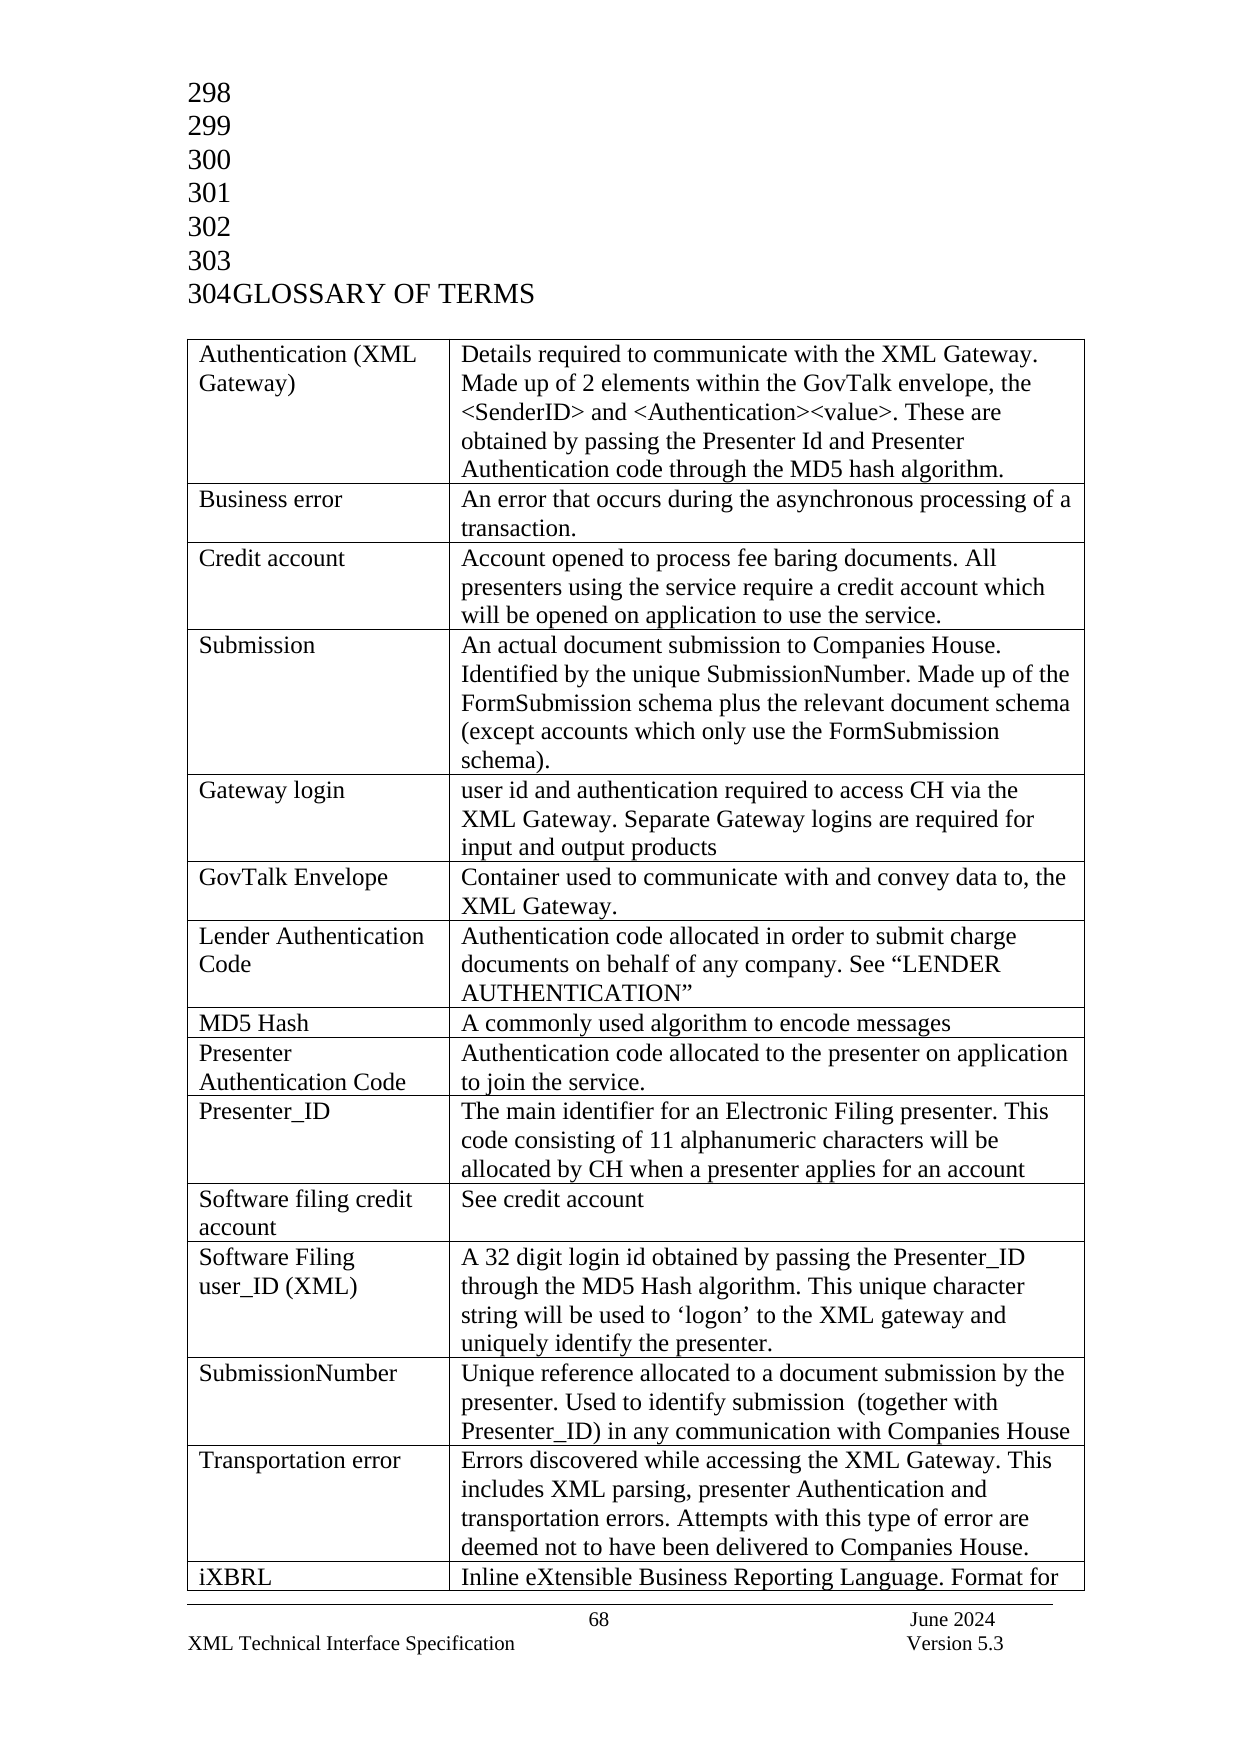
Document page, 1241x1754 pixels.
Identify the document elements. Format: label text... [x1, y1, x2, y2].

table_cell Authentication code allocated in order to submit charge documents on behalf of any company. See “LENDER AUTHENTICATION” [450, 921, 1084, 1007]
table_cell Account opened to process fee baring documents. All presenters using the service require a credit account which will be opened on application to use the service. [450, 543, 1084, 629]
table_cell Errors discovered while accessing the XML Gateway. This includes XML parsing, presenter Authentication and transportation errors. Attempts with this type of error are deemed not to have been delivered to Companies House. [450, 1446, 1084, 1561]
table_cell Authentication code allocated to the presenter on application to join the service. [450, 1038, 1084, 1095]
table_cell Credit account [188, 543, 449, 629]
table_cell SubmissionNumber [188, 1358, 449, 1444]
table_cell Presenter_ID [188, 1096, 449, 1183]
subtitle GLOSSARY OF TERMS [187, 276, 1053, 310]
table_cell GovTalk Envelope [188, 862, 449, 920]
table_cell Lender Authentication Code [188, 921, 449, 1007]
table_cell Software filing credit account [188, 1184, 449, 1241]
table_cell A 32 digit login id obtained by passing the Presenter_ID through the MD5 Hash algorithm. This unique character string will be used to ‘logon’ to the XML gateway and uniquely identify the presenter. [450, 1242, 1084, 1357]
table_cell The main identifier for an Electronic Filing presenter. This code consisting of 11 alphanumeric characters will be allocated by CH when a presenter applies for an account [450, 1096, 1084, 1183]
table_cell Transportation error [188, 1446, 449, 1561]
table_cell Business error [188, 484, 449, 542]
table_cell See credit account [450, 1184, 1084, 1241]
table_cell MD5 Hash [188, 1008, 449, 1037]
table_header Authentication (XML Gateway) [188, 340, 449, 483]
table_cell Gateway login [188, 775, 449, 861]
table_cell Unique reference allocated to a document submission by the presenter. Used to identify submission (together with Presenter_ID) in any communication with Companies House [450, 1358, 1084, 1444]
table_cell An error that occurs during the asynchronous processing of a transaction. [450, 484, 1084, 542]
table_cell Inline eXtensible Business Reporting Language. Format for [450, 1562, 1084, 1590]
table_cell An actual document submission to Companies House. Identified by the unique SubmissionNumber. Made up of the FormSubmission schema plus the relevant document schema (except accounts which only use the FormSubmission schema). [450, 630, 1084, 774]
table_cell Software Filing user_ID (XML) [188, 1242, 449, 1357]
table_header Details required to communicate with the XML Gateway. Made up of 2 elements within the GovTalk envelope, the <SenderID> and <Authentication><value>. These are obtained by passing the Presenter Id and Presenter Authentication code through the MD5 hash algorithm. [450, 340, 1084, 483]
table_cell A commonly used algorithm to encode messages [450, 1008, 1084, 1037]
table_cell Container used to communicate with and convey data to, the XML Gateway. [450, 862, 1084, 920]
table_cell Submission [188, 630, 449, 774]
table_cell user id and authentication required to access CH via the XML Gateway. Separate Gateway logins are required for input and output products [450, 775, 1084, 861]
table_cell iXBRL [188, 1562, 449, 1590]
table_cell Presenter Authentication Code [188, 1038, 449, 1095]
